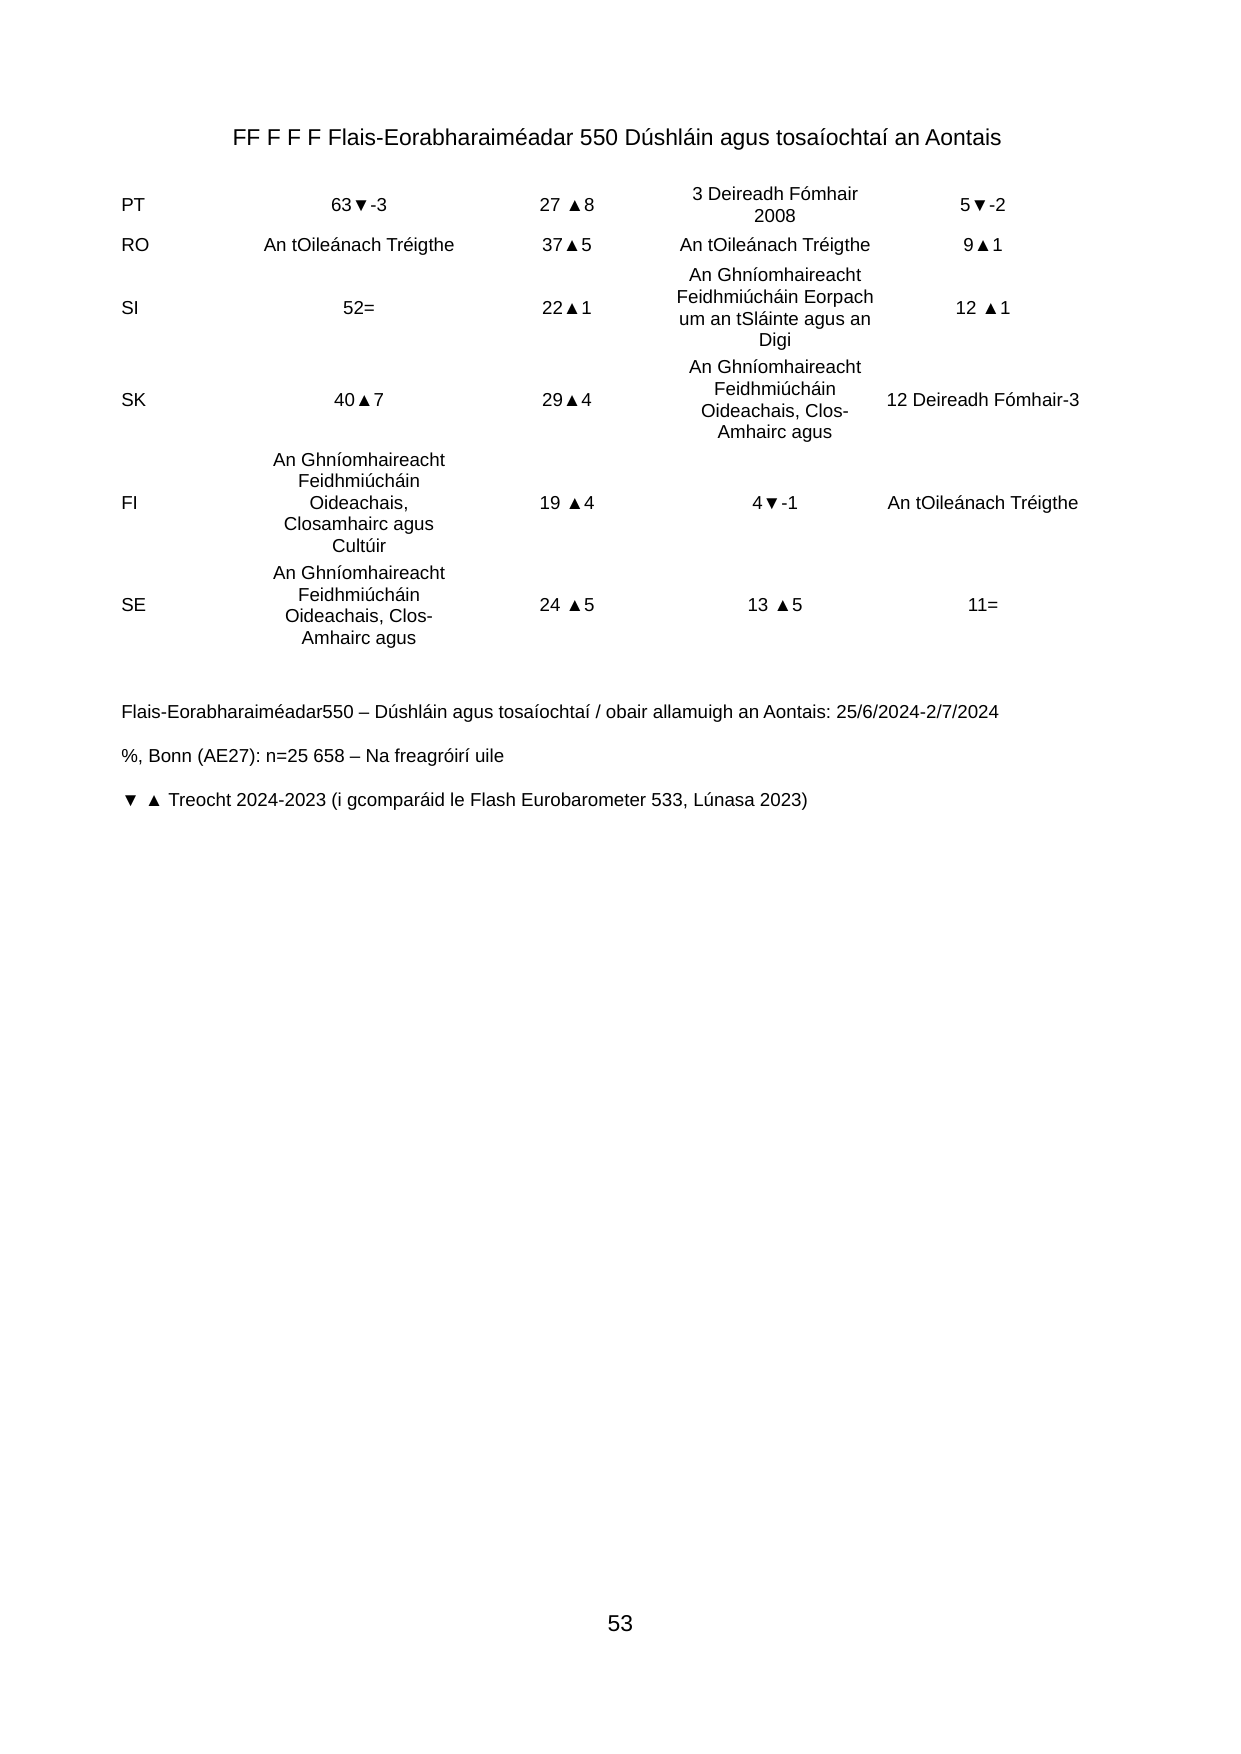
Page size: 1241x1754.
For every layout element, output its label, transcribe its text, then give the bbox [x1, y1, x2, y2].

table_cell 52= [255, 261, 463, 353]
table_cell PT [118, 180, 186, 229]
table_cell 63▼-3 [255, 180, 463, 229]
table_cell 37▲5 [463, 229, 671, 261]
table_cell 27 ▲8 [463, 180, 671, 229]
table_cell [255, 651, 463, 683]
table_cell [463, 651, 671, 683]
table_cell An Ghníomhaireacht Feidhmiúcháin Oideachais, Clos-Amhairc agus [671, 353, 879, 445]
table_cell 12 Deireadh Fómhair-3 [879, 353, 1087, 445]
table_cell 22▲1 [463, 261, 671, 353]
table_cell An tOileánach Tréigthe [671, 229, 879, 261]
table_cell 11= [879, 559, 1087, 651]
table_cell [186, 445, 255, 559]
table_cell [879, 651, 1087, 683]
table_cell ▼ ▲ Treocht 2024-2023 (i gcomparáid le Flash Eurobarometer 533, Lúnasa 2023) [118, 772, 1087, 828]
table_cell An Ghníomhaireacht Feidhmiúcháin Oideachais, Closamhairc agus Cultúir [255, 445, 463, 559]
table_cell 9▲1 [879, 229, 1087, 261]
table_cell [186, 651, 255, 683]
table_cell An tOileánach Tréigthe [255, 229, 463, 261]
table_cell An Ghníomhaireacht Feidhmiúcháin Eorpach um an tSláinte agus an Digi [671, 261, 879, 353]
table_cell 19 ▲4 [463, 445, 671, 559]
table_cell 40▲7 [255, 353, 463, 445]
table_cell [186, 353, 255, 445]
table_cell Flais-Eorabharaiméadar550 – Dúshláin agus tosaíochtaí / obair allamuigh an Aontais: 25/6/2024-2/7/2024 [118, 684, 1087, 739]
table_cell 12 ▲1 [879, 261, 1087, 353]
table_cell FI [118, 445, 186, 559]
table_cell 5▼-2 [879, 180, 1087, 229]
table_cell 4▼-1 [671, 445, 879, 559]
table_cell [186, 229, 255, 261]
table_cell SE [118, 559, 186, 651]
table_cell 24 ▲5 [463, 559, 671, 651]
table_cell 3 Deireadh Fómhair 2008 [671, 180, 879, 229]
table_cell [671, 651, 879, 683]
table_cell [186, 180, 255, 229]
table_cell %, Bonn (AE27): n=25 658 – Na freagróirí uile [118, 739, 1087, 772]
table_cell 13 ▲5 [671, 559, 879, 651]
table_cell [186, 261, 255, 353]
table_cell [186, 559, 255, 651]
table_cell RO [118, 229, 186, 261]
table_cell [118, 651, 186, 683]
table_cell SK [118, 353, 186, 445]
table_cell An Ghníomhaireacht Feidhmiúcháin Oideachais, Clos-Amhairc agus [255, 559, 463, 651]
table_cell SI [118, 261, 186, 353]
table_cell An tOileánach Tréigthe [879, 445, 1087, 559]
table_cell 29▲4 [463, 353, 671, 445]
